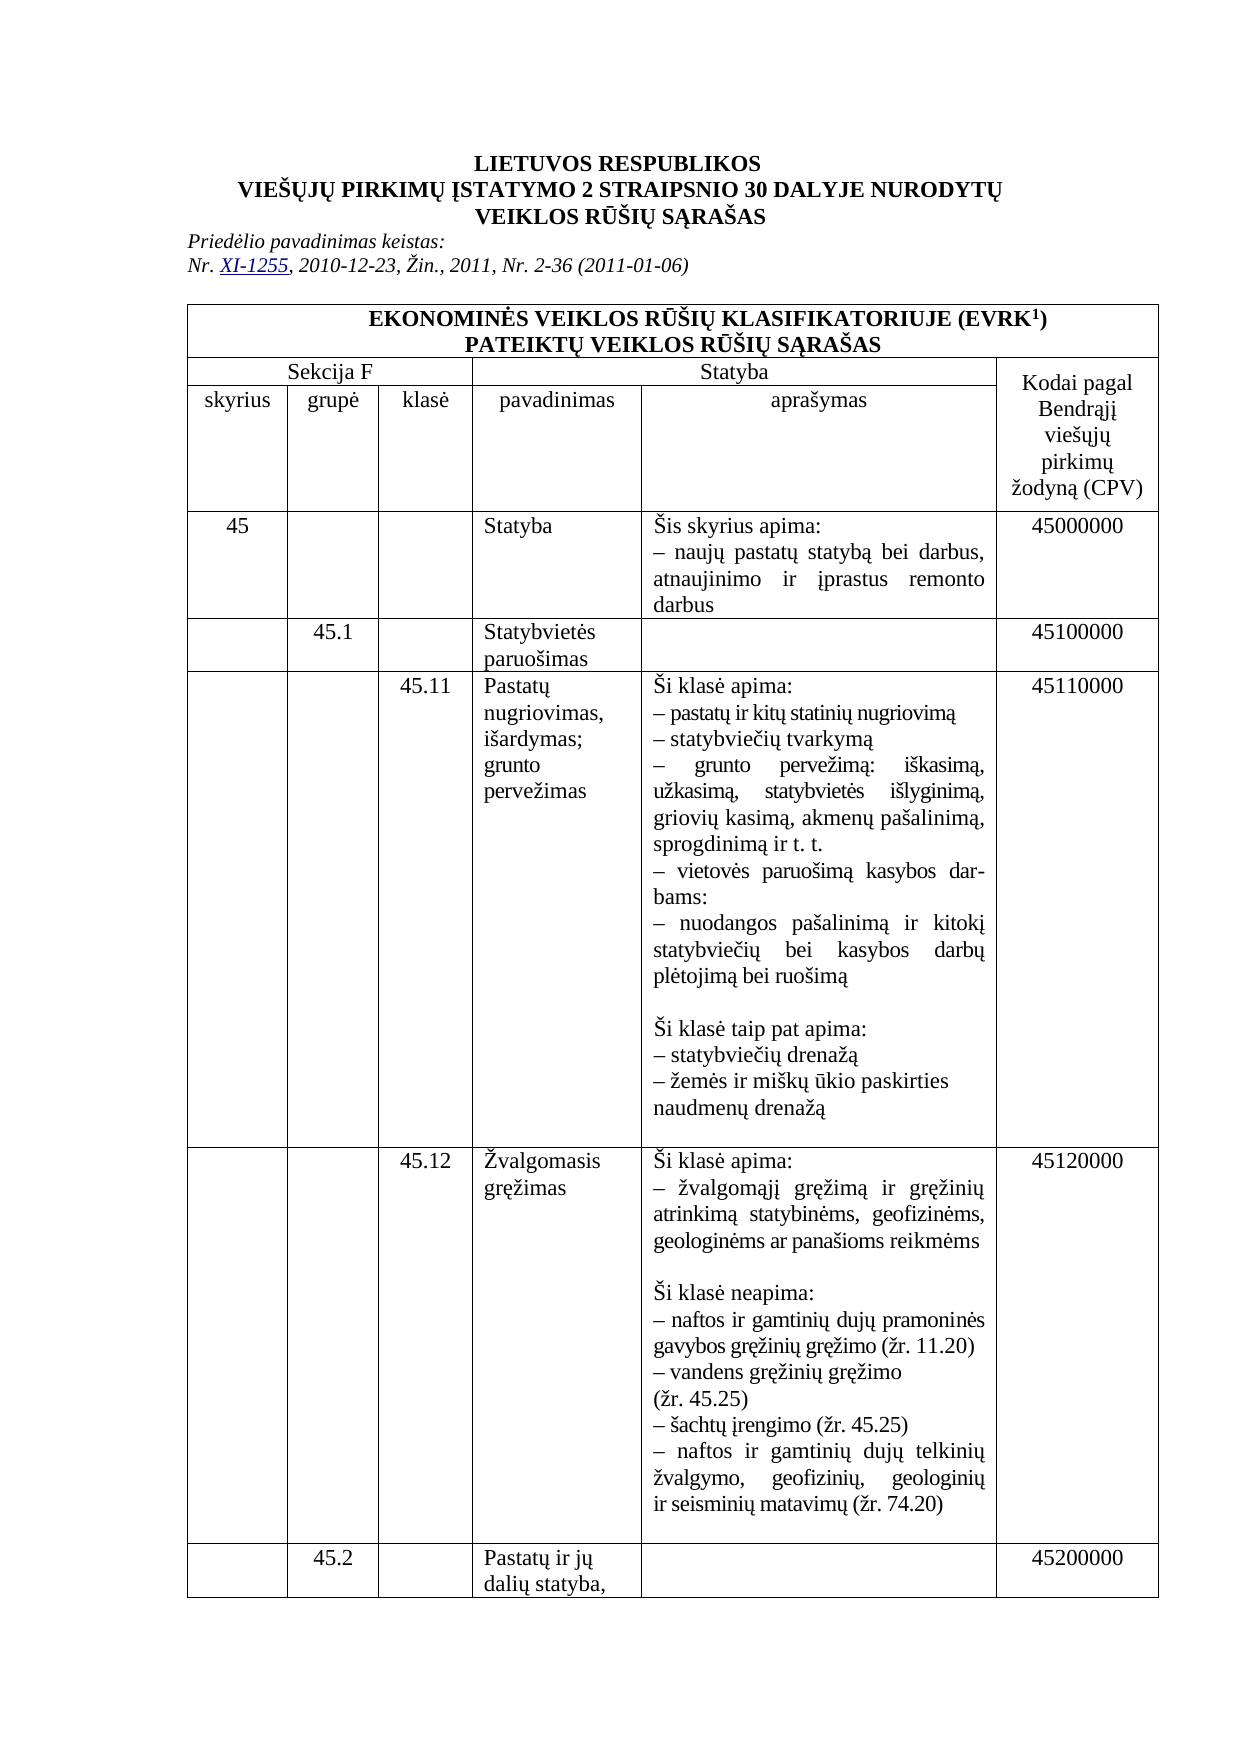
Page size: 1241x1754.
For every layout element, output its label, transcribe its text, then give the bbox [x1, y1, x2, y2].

table_cell Ši klasė apima: – pastatų ir kitų statinių nugriovimą – statybviečių tvarkymą – grunto pervežimą: iškasimą, užkasimą, statybvietės išlyginimą, griovių kasimą, akmenų pašalinimą, sprogdinimą ir t. t. – vietovės paruošimą kasybos dar­bams: – nuodangos pašalinimą ir kitokį statybviečių bei kasybos darbų plėtojimą bei ruo­šimą Ši klasė taip pat apima: – statybviečių drenažą – žemės ir miškų ūkio paskirties naudmenų drenažą [642, 672, 996, 1147]
table_header EKONOMINĖS VEIKLOS RŪŠIŲ KLASIFIKATORIUJE (EVRK1) PATEIKTŲ VEIKLOS RŪŠIŲ SĄRAŠAS [188, 305, 1158, 357]
table_cell Šis skyrius apima: – naujų pastatų statybą bei darbus, atnaujinimo ir įprastus remonto darbus [642, 512, 996, 617]
table_cell 45 [188, 512, 287, 617]
text LIETUVOS RESPUBLIKOS [187, 150, 1053, 176]
text Nr. XI-1255, 2010-12-23, Žin., 2011, Nr. 2-36 (2011-01-06) [187, 253, 1053, 277]
table_cell 45120000 [997, 1148, 1158, 1543]
table_cell 45000000 [997, 512, 1158, 617]
table_cell aprašymas [642, 386, 996, 511]
table_cell 45.2 [288, 1544, 378, 1597]
table_cell [188, 619, 287, 671]
table_cell Statyba [473, 512, 641, 617]
table_cell grupė [288, 386, 378, 511]
table_cell klasė [379, 386, 472, 511]
table_cell 45100000 [997, 619, 1158, 671]
table_cell 45.11 [379, 672, 472, 1147]
table_cell Kodai pagal Bendrąjį viešųjų pirkimų žodyną (CPV) [997, 358, 1158, 511]
table_cell [642, 619, 996, 671]
table_cell [379, 1544, 472, 1597]
table_cell [642, 1544, 996, 1597]
table_cell 45.12 [379, 1148, 472, 1543]
text VIEŠŲJŲ PIRKIMŲ ĮSTATYMO 2 STRAIPSNIO 30 DALYJE NURODYTŲ VEIKLOS RŪŠIŲ SĄRAŠAS [187, 176, 1053, 229]
table_cell Statyba [473, 358, 996, 385]
table_cell 45.1 [288, 619, 378, 671]
table_cell Žvalgomasis gręžimas [473, 1148, 641, 1543]
table_cell Pastatų ir jų dalių statyba, [473, 1544, 641, 1597]
table_cell skyrius [188, 386, 287, 511]
table_cell [188, 1148, 287, 1543]
table_cell pavadinimas [473, 386, 641, 511]
table_cell [288, 512, 378, 617]
table_cell Sekcija F [188, 358, 472, 385]
table_cell Ši klasė apima: – žvalgomąjį gręžimą ir gręžinių atrinkimą statybinėms, geofizinėms, geologinėms ar panašioms reikmėms Ši klasė neapima: – naftos ir gamtinių dujų pramoninės gavybos gręžinių gręžimo (žr. 11.20) – vandens gręžinių gręžimo (žr. 45.25) – šachtų įrengimo (žr. 45.25) – naftos ir gamtinių dujų telkinių žvalgymo, geofizinių, geologinių ir seisminių matavimų (žr. 74.20) [642, 1148, 996, 1543]
table_cell Statybvietės paruošimas [473, 619, 641, 671]
table_cell [288, 1148, 378, 1543]
table_cell 45200000 [997, 1544, 1158, 1597]
table_cell [188, 1544, 287, 1597]
table_cell [379, 512, 472, 617]
text Priedėlio pavadinimas keistas: [187, 229, 1053, 253]
table_cell 45110000 [997, 672, 1158, 1147]
table_cell [379, 619, 472, 671]
table_cell Pastatų nugriovimas, išardymas; grunto pervežimas [473, 672, 641, 1147]
table_cell [188, 672, 287, 1147]
table_cell [288, 672, 378, 1147]
